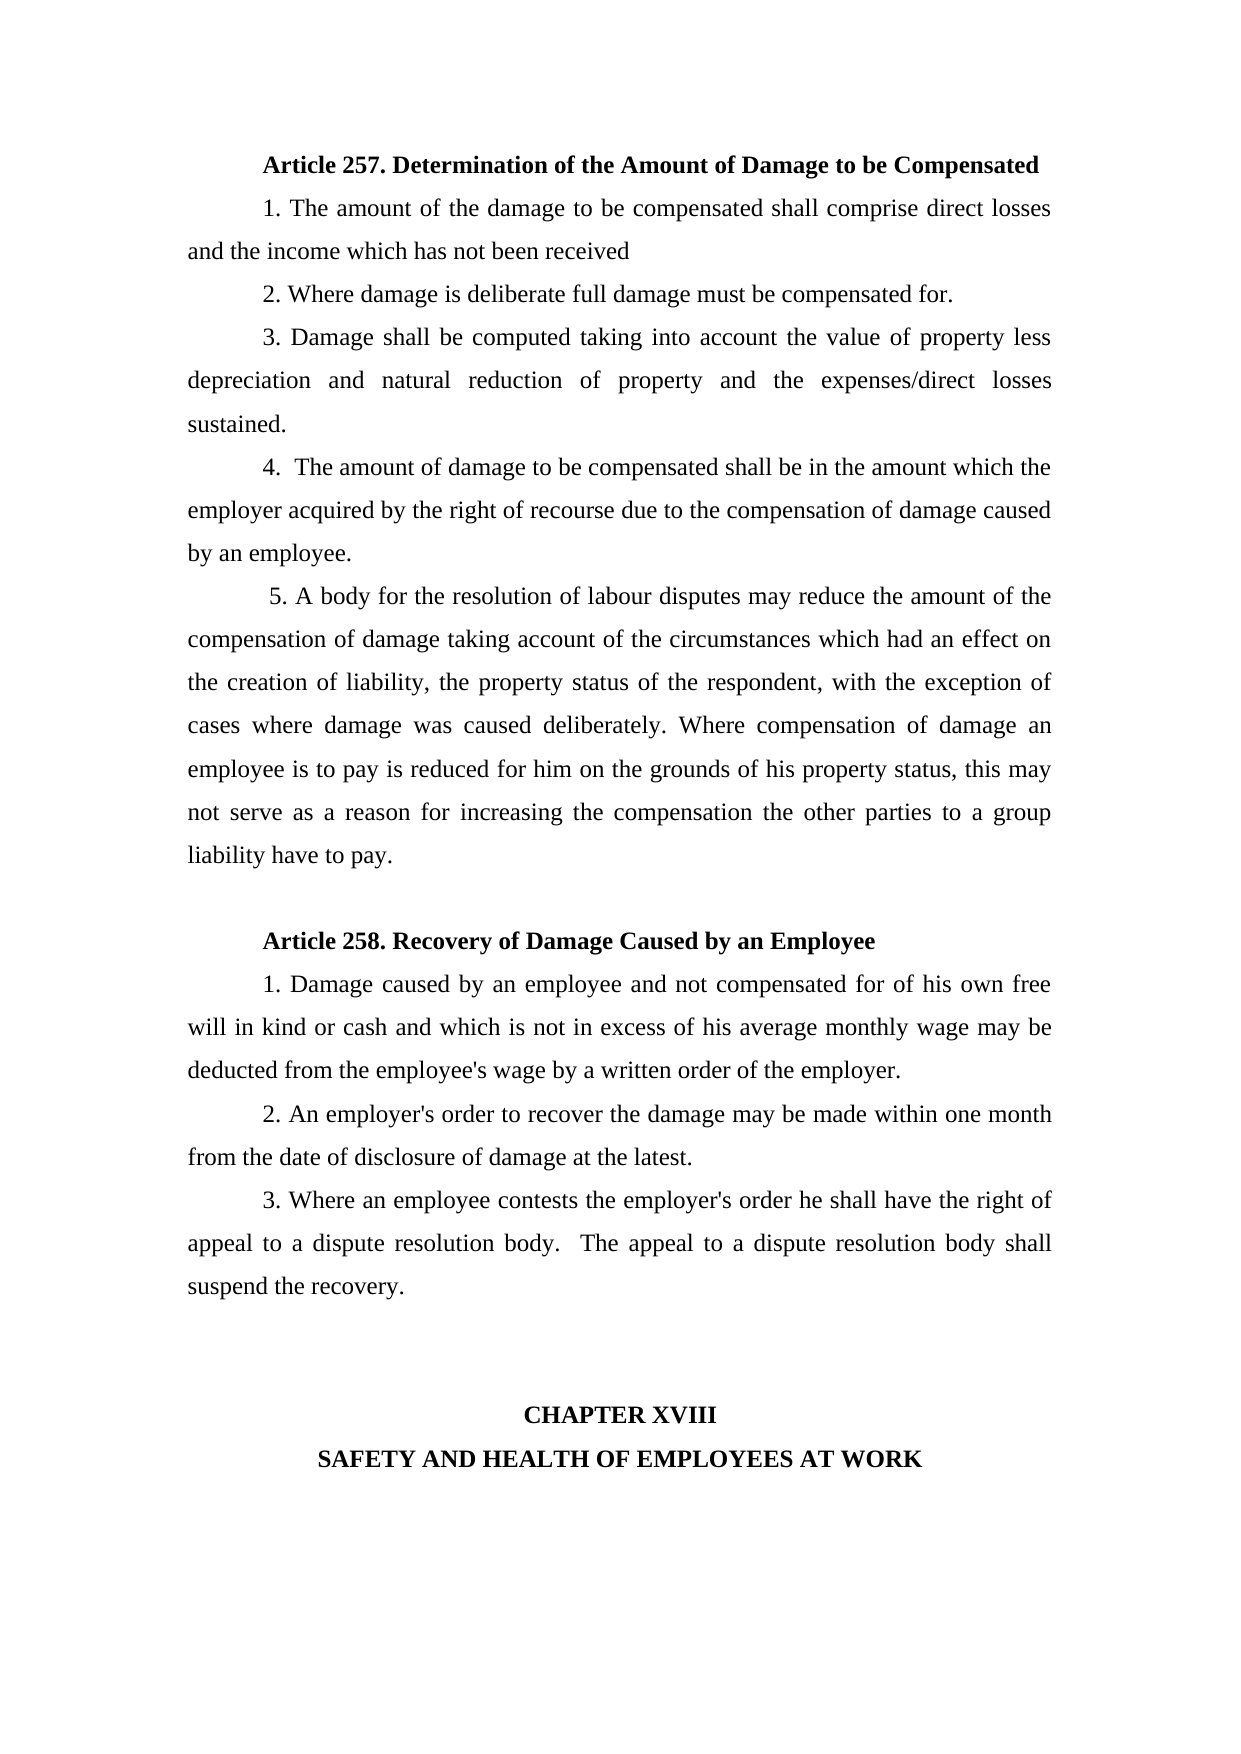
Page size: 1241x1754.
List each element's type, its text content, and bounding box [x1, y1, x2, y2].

text Chapter XviII [187, 1401, 1053, 1429]
text 5. A body for the resolution of labour disputes may reduce the amount of the compensation of damage taking account of the circumstances which had an effect on the creation of liability, the property status of the respondent, with the exception of cases where damage was caused deliberately. Where compensation of damage an employee is to pay is reduced for him on the grounds of his property status, this may not serve as a reason for increasing the compensation the other parties to a group liability have to pay. [187, 581, 1053, 869]
text Safety and Health of employees at work [187, 1444, 1053, 1472]
text Article 257. Determination of the Amount of Damage to be Compensated [187, 150, 1053, 179]
text 2. An employer's order to recover the damage may be made within one month from the date of disclosure of damage at the latest. [187, 1099, 1053, 1171]
text 1. Damage caused by an employee and not compensated for of his own free will in kind or cash and which is not in excess of his average monthly wage may be deducted from the employee's wage by a written order of the employer. [187, 969, 1053, 1084]
text 1. The amount of the damage to be compensated shall comprise direct losses and the income which has not been received [187, 193, 1053, 265]
text 4. The amount of damage to be compensated shall be in the amount which the employer acquired by the right of recourse due to the compensation of damage caused by an employee. [187, 452, 1053, 567]
text 3. Damage shall be computed taking into account the value of property less depreciation and natural reduction of property and the expenses/direct losses sustained. [187, 322, 1053, 437]
text Article 258. Recovery of Damage Caused by an Employee [187, 926, 1053, 955]
text 2. Where damage is deliberate full damage must be compensated for. [187, 279, 1053, 308]
text 3. Where an employee contests the employer's order he shall have the right of appeal to a dispute resolution body. The appeal to a dispute resolution body shall suspend the recovery. [187, 1185, 1053, 1300]
